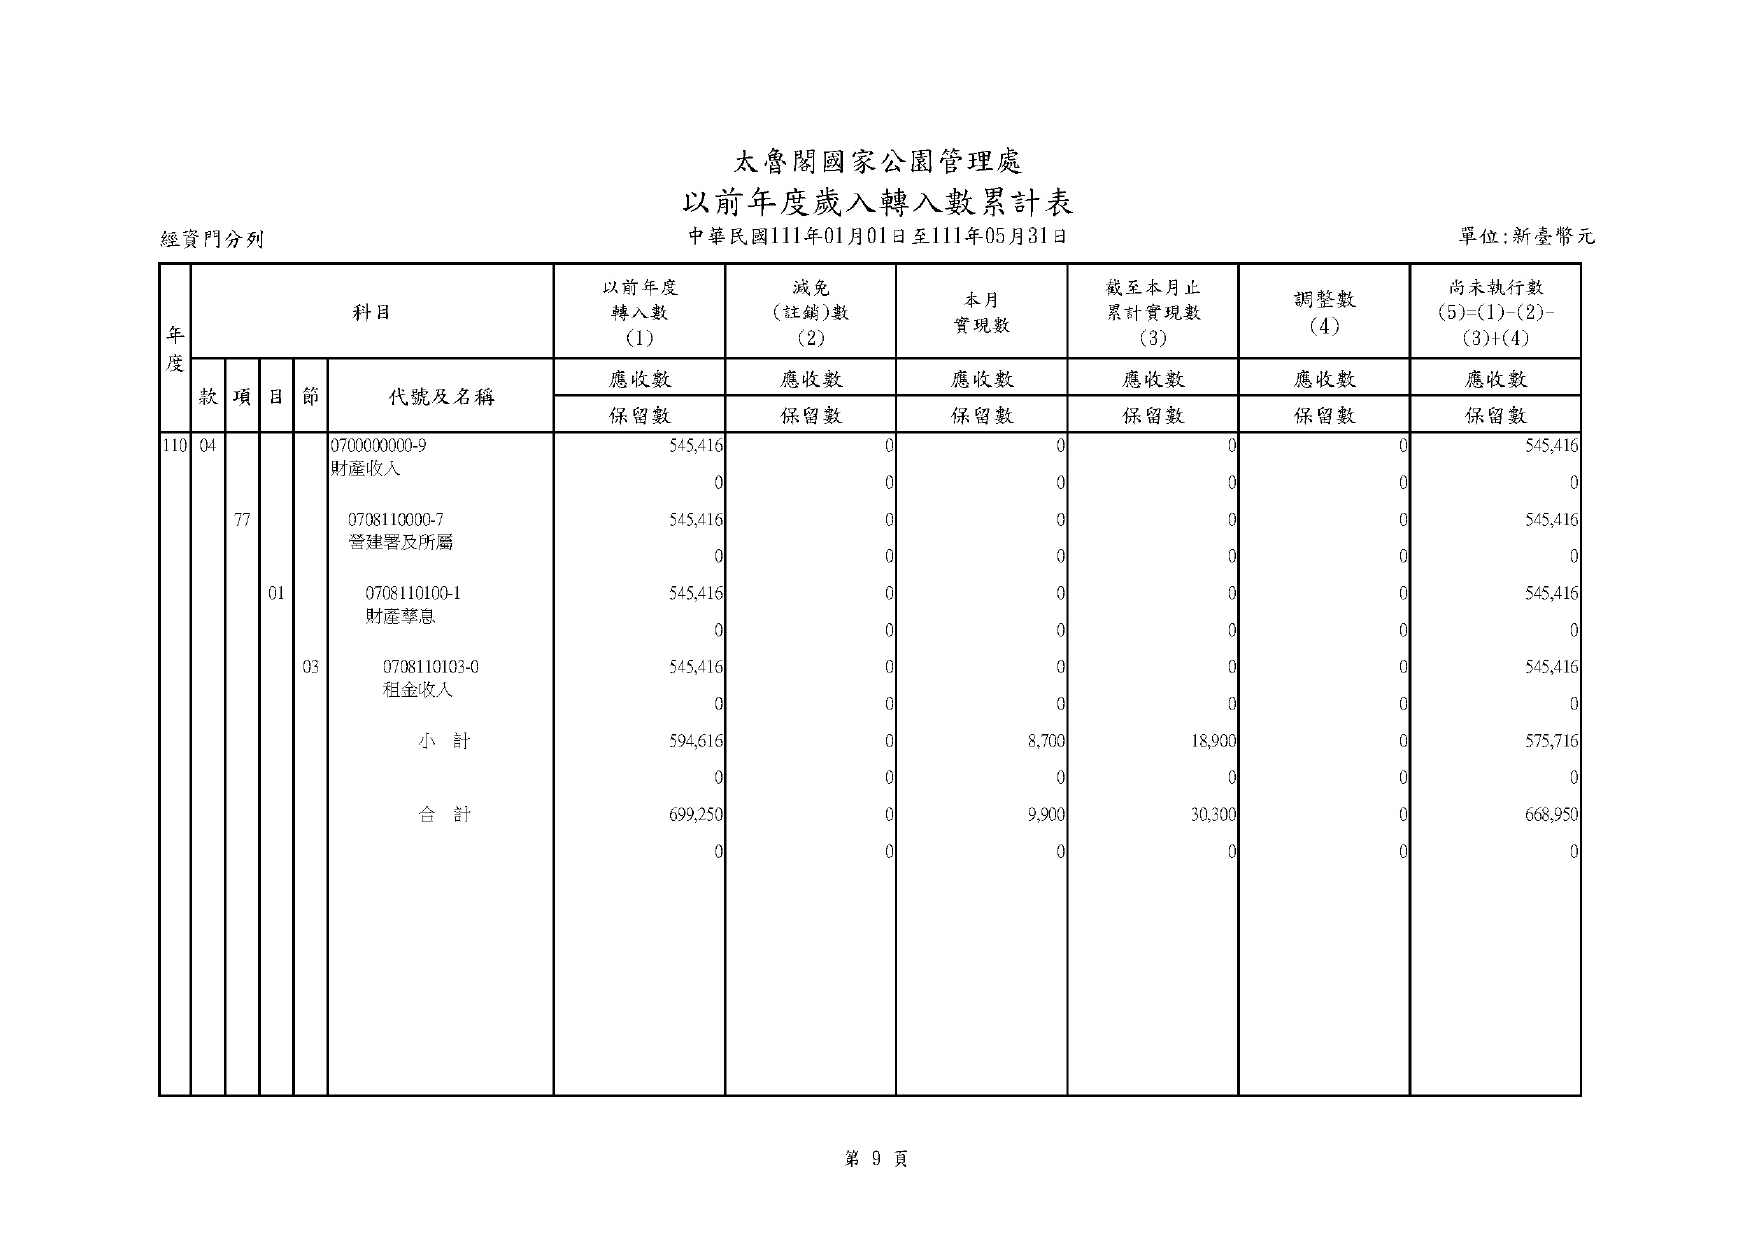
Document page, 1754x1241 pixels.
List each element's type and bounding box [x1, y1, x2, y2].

picture [59, 59, 1695, 1216]
